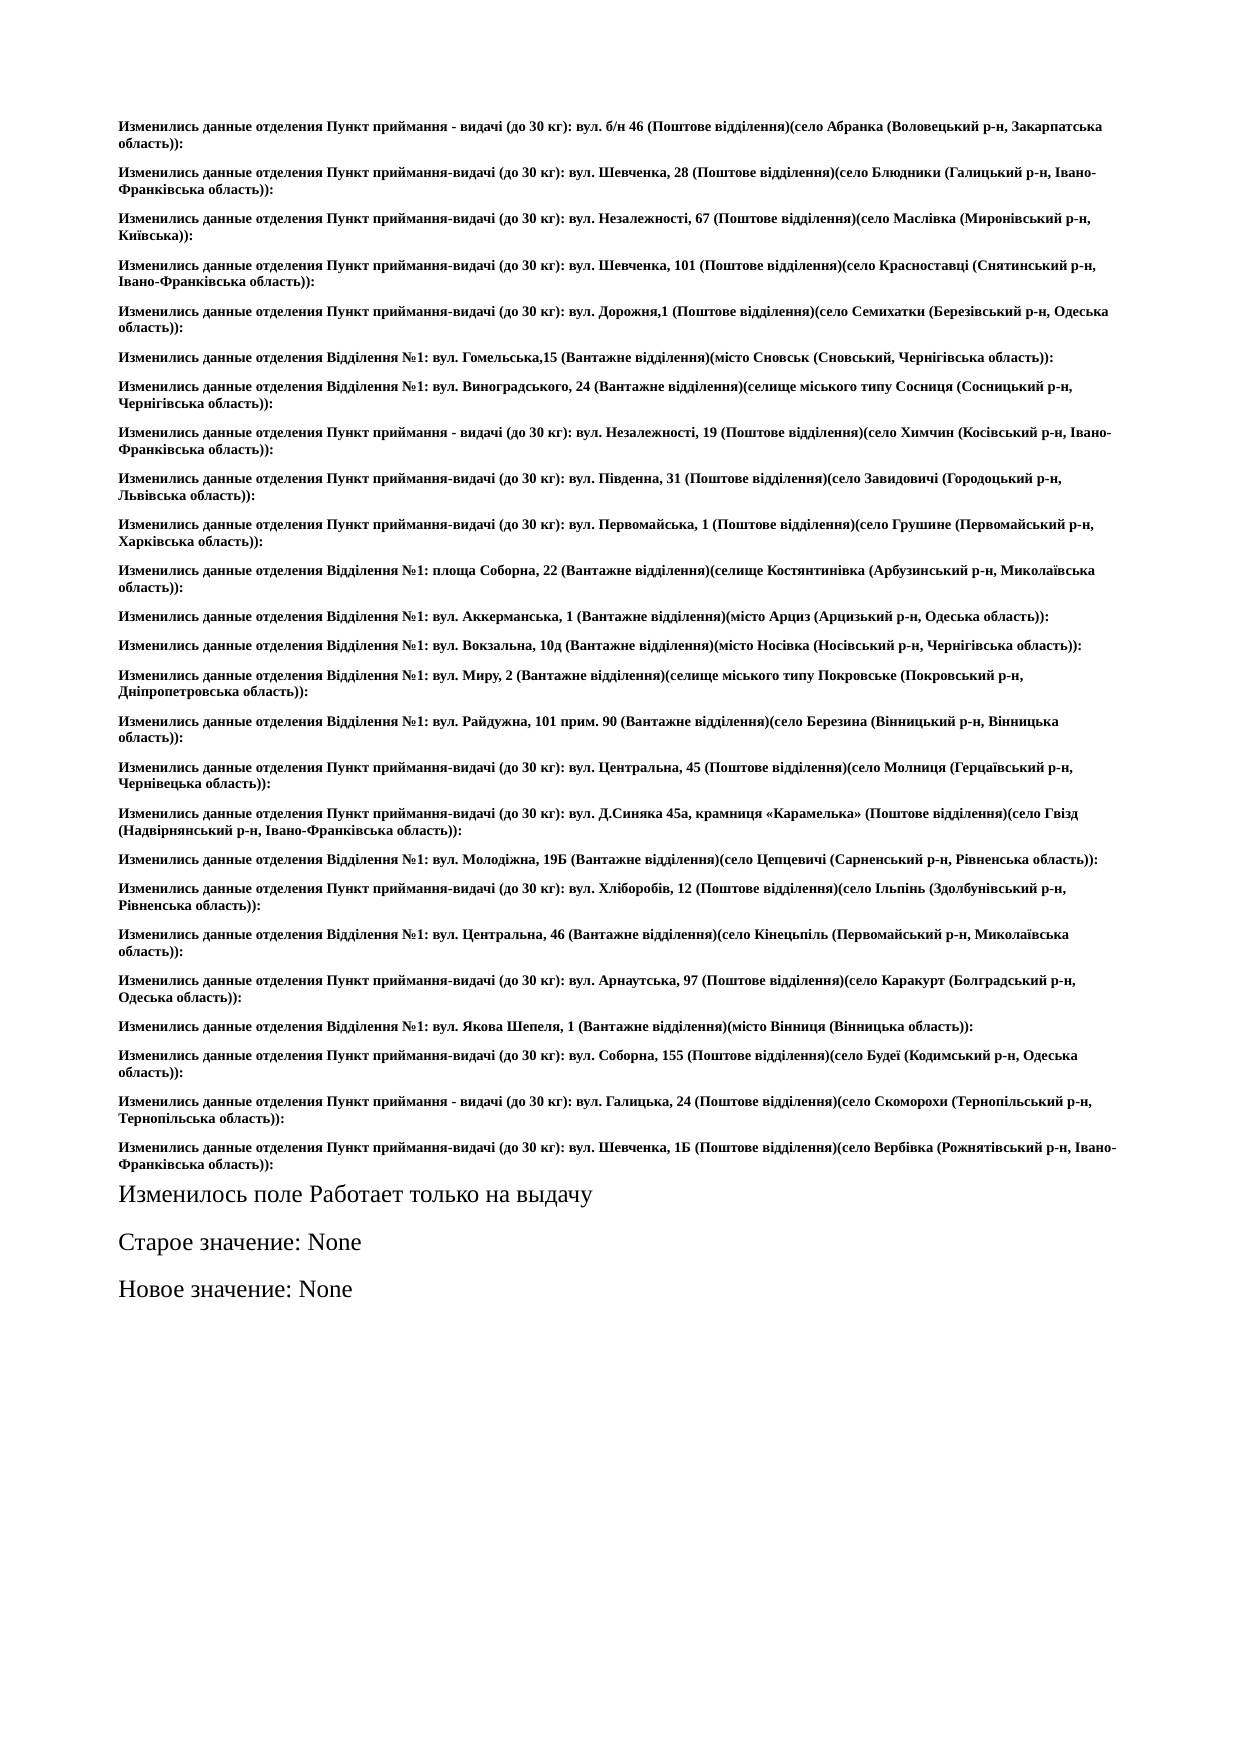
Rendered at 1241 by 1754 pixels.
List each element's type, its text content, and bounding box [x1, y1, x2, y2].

subtitle Изменились данные отделения Пункт приймання-видачі (до 30 кг): вул. Шевченка, 1Б (Поштове відділення)(село Вербівка (Рожнятівський р-н, Івано-Франківська область)): [118, 1139, 1122, 1173]
subtitle Изменились данные отделения Пункт приймання-видачі (до 30 кг): вул. Д.Синяка 45а, крамниця «Карамелька» (Поштове відділення)(село Гвізд (Надвірнянський р-н, Івано-Франківська область)): [118, 804, 1122, 838]
subtitle Изменились данные отделения Пункт приймання-видачі (до 30 кг): вул. Шевченка, 101 (Поштове відділення)(село Красноставці (Снятинський р-н, Івано-Франківська область)): [118, 256, 1122, 290]
subtitle Изменились данные отделения Пункт приймання-видачі (до 30 кг): вул. Арнаутська, 97 (Поштове відділення)(село Каракурт (Болградський р-н, Одеська область)): [118, 972, 1122, 1005]
subtitle Изменились данные отделения Пункт приймання-видачі (до 30 кг): вул. Соборна, 155 (Поштове відділення)(село Будеї (Кодимський р-н, Одеська область)): [118, 1047, 1122, 1081]
subtitle Изменились данные отделения Відділення №1: вул. Виноградського, 24 (Вантажне відділення)(селище міського типу Сосниця (Сосницький р-н, Чернігівська область)): [118, 378, 1122, 411]
subtitle Изменились данные отделения Пункт приймання - видачі (до 30 кг): вул. Галицька, 24 (Поштове відділення)(село Скоморохи (Тернопільський р-н, Тернопільська область)): [118, 1093, 1122, 1127]
subtitle Изменились данные отделения Відділення №1: вул. Райдужна, 101 прим. 90 (Вантажне відділення)(село Березина (Вінницький р-н, Вінницька область)): [118, 712, 1122, 746]
subtitle Изменились данные отделения Відділення №1: вул. Центральна, 46 (Вантажне відділення)(село Кінецьпіль (Первомайський р-н, Миколаївська область)): [118, 926, 1122, 959]
subtitle Изменились данные отделения Пункт приймання-видачі (до 30 кг): вул. Хліборобів, 12 (Поштове відділення)(село Ільпінь (Здолбунівський р-н, Рівненська область)): [118, 880, 1122, 913]
subtitle Изменились данные отделения Пункт приймання-видачі (до 30 кг): вул. Дорожня,1 (Поштове відділення)(село Семихатки (Березівський р-н, Одеська область)): [118, 302, 1122, 336]
subtitle Изменились данные отделения Пункт приймання-видачі (до 30 кг): вул. Первомайська, 1 (Поштове відділення)(село Грушине (Первомайський р-н, Харківська область)): [118, 516, 1122, 549]
text Изменилось поле Работает только на выдачу [118, 1179, 1122, 1208]
subtitle Изменились данные отделения Відділення №1: вул. Молодіжна, 19Б (Вантажне відділення)(село Цепцевичі (Сарненський р-н, Рівненська область)): [118, 851, 1122, 867]
subtitle Изменились данные отделения Відділення №1: вул. Вокзальна, 10д (Вантажне відділення)(місто Носівка (Носівський р-н, Чернігівська область)): [118, 637, 1122, 654]
subtitle Изменились данные отделения Відділення №1: вул. Миру, 2 (Вантажне відділення)(селище міського типу Покровське (Покровський р-н, Дніпропетровська область)): [118, 666, 1122, 700]
subtitle Изменились данные отделения Відділення №1: вул. Гомельська,15 (Вантажне відділення)(місто Сновськ (Сновський, Чернігівська область)): [118, 348, 1122, 365]
subtitle Изменились данные отделения Пункт приймання-видачі (до 30 кг): вул. Незалежності, 67 (Поштове відділення)(село Маслівка (Миронівський р-н, Київська)): [118, 210, 1122, 244]
text Старое значение: None [118, 1227, 1122, 1255]
subtitle Изменились данные отделения Пункт приймання - видачі (до 30 кг): вул. б/н 46 (Поштове відділення)(село Абранка (Воловецький р-н, Закарпатська область)): [118, 118, 1122, 152]
subtitle Изменились данные отделения Відділення №1: вул. Аккерманська, 1 (Вантажне відділення)(місто Арциз (Арцизький р-н, Одеська область)): [118, 608, 1122, 624]
subtitle Изменились данные отделения Пункт приймання-видачі (до 30 кг): вул. Південна, 31 (Поштове відділення)(село Завидовичі (Городоцький р-н, Львівська область)): [118, 470, 1122, 503]
subtitle Изменились данные отделения Пункт приймання - видачі (до 30 кг): вул. Незалежності, 19 (Поштове відділення)(село Химчин (Косівський р-н, Івано-Франківська область)): [118, 424, 1122, 457]
text Новое значение: None [118, 1274, 1122, 1303]
subtitle Изменились данные отделения Пункт приймання-видачі (до 30 кг): вул. Центральна, 45 (Поштове відділення)(село Молниця (Герцаївський р-н, Чернівецька область)): [118, 758, 1122, 792]
subtitle Изменились данные отделения Пункт приймання-видачі (до 30 кг): вул. Шевченка, 28 (Поштове відділення)(село Блюдники (Галицький р-н, Івано-Франківська область)): [118, 164, 1122, 198]
subtitle Изменились данные отделения Відділення №1: вул. Якова Шепеля, 1 (Вантажне відділення)(місто Вінниця (Вінницька область)): [118, 1018, 1122, 1035]
subtitle Изменились данные отделения Відділення №1: площа Соборна, 22 (Вантажне відділення)(селище Костянтинівка (Арбузинський р-н, Миколаївська область)): [118, 562, 1122, 595]
